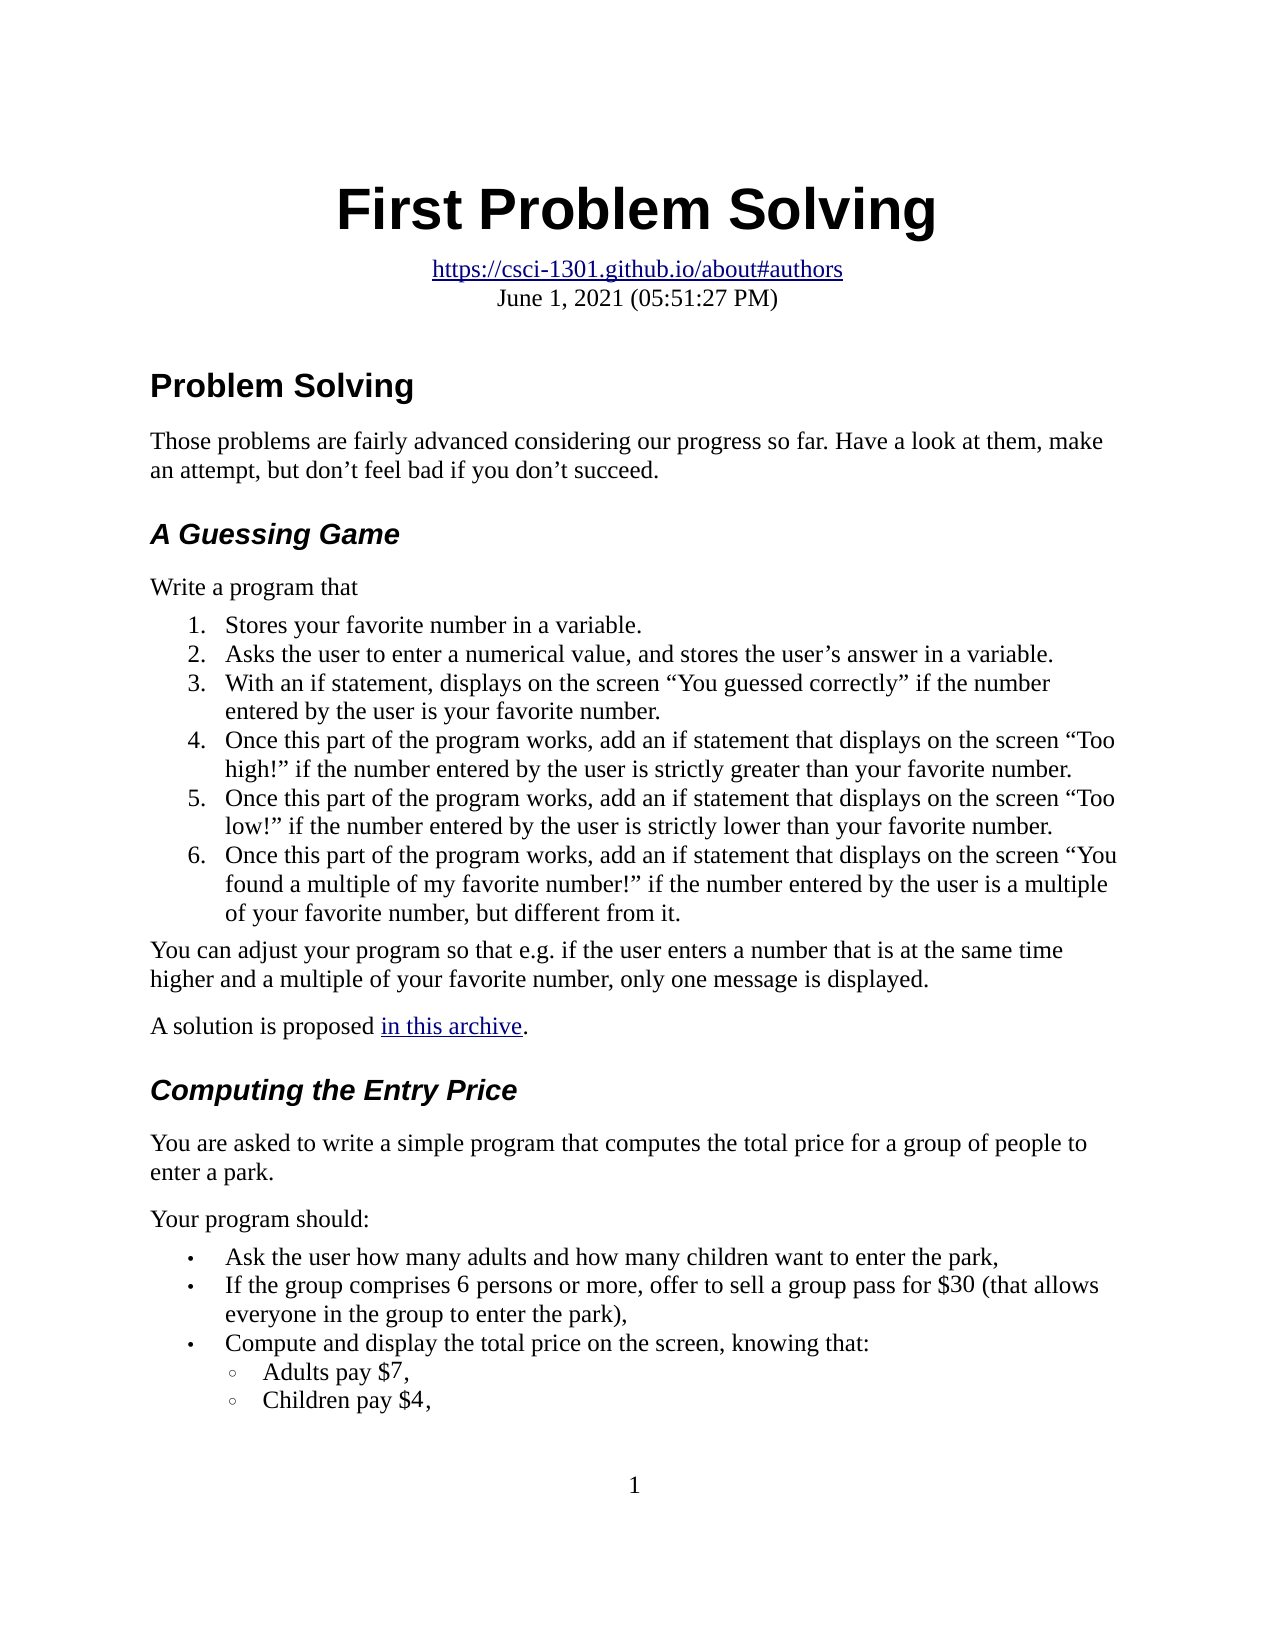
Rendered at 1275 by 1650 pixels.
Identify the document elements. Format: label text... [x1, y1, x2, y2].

list Ask the user how many adults and how many children want to enter the park, [187, 1242, 1125, 1270]
subtitle Problem Solving [150, 366, 1125, 404]
list Once this part of the program works, add an if statement that displays on the screen “You found a multiple of my favorite number!” if the number entered by the user is a multiple of your favorite number, but different from it. [187, 840, 1125, 926]
list Compute and display the total price on the screen, knowing that: [187, 1328, 1125, 1357]
list Stores your favorite number in a variable. [187, 610, 1125, 639]
text Write a program that [150, 572, 1125, 601]
subtitle Computing the Entry Price [150, 1073, 1125, 1107]
list Once this part of the program works, add an if statement that displays on the screen “Too high!” if the number entered by the user is strictly greater than your favorite number. [187, 725, 1125, 783]
title First Problem Solving [150, 175, 1125, 242]
text June 1, 2021 (05:51:27 PM) [150, 283, 1125, 312]
subtitle A Guessing Game [150, 517, 1125, 551]
list Once this part of the program works, add an if statement that displays on the screen “Too low!” if the number entered by the user is strictly lower than your favorite number. [187, 783, 1125, 840]
text You are asked to write a simple program that computes the total price for a group of people to enter a park. [150, 1128, 1125, 1186]
text A solution is proposed in this archive. [150, 1011, 1125, 1039]
list Asks the user to enter a numerical value, and stores the user’s answer in a variable. [187, 639, 1125, 668]
list Adults pay $, [225, 1357, 1125, 1385]
list Children pay $, [225, 1385, 1125, 1414]
list With an if statement, displays on the screen “You guessed correctly” if the number entered by the user is your favorite number. [187, 668, 1125, 725]
text Your program should: [150, 1204, 1125, 1233]
text Those problems are fairly advanced considering our progress so far. Have a look at them, make an attempt, but don’t feel bad if you don’t succeed. [150, 426, 1125, 483]
text https://csci-1301.github.io/about#authors [150, 254, 1125, 283]
text You can adjust your program so that e.g. if the user enters a number that is at the same time higher and a multiple of your favorite number, only one message is displayed. [150, 935, 1125, 993]
list If the group comprises persons or more, offer to sell a group pass for $ (that allows everyone in the group to enter the park), [187, 1270, 1125, 1328]
